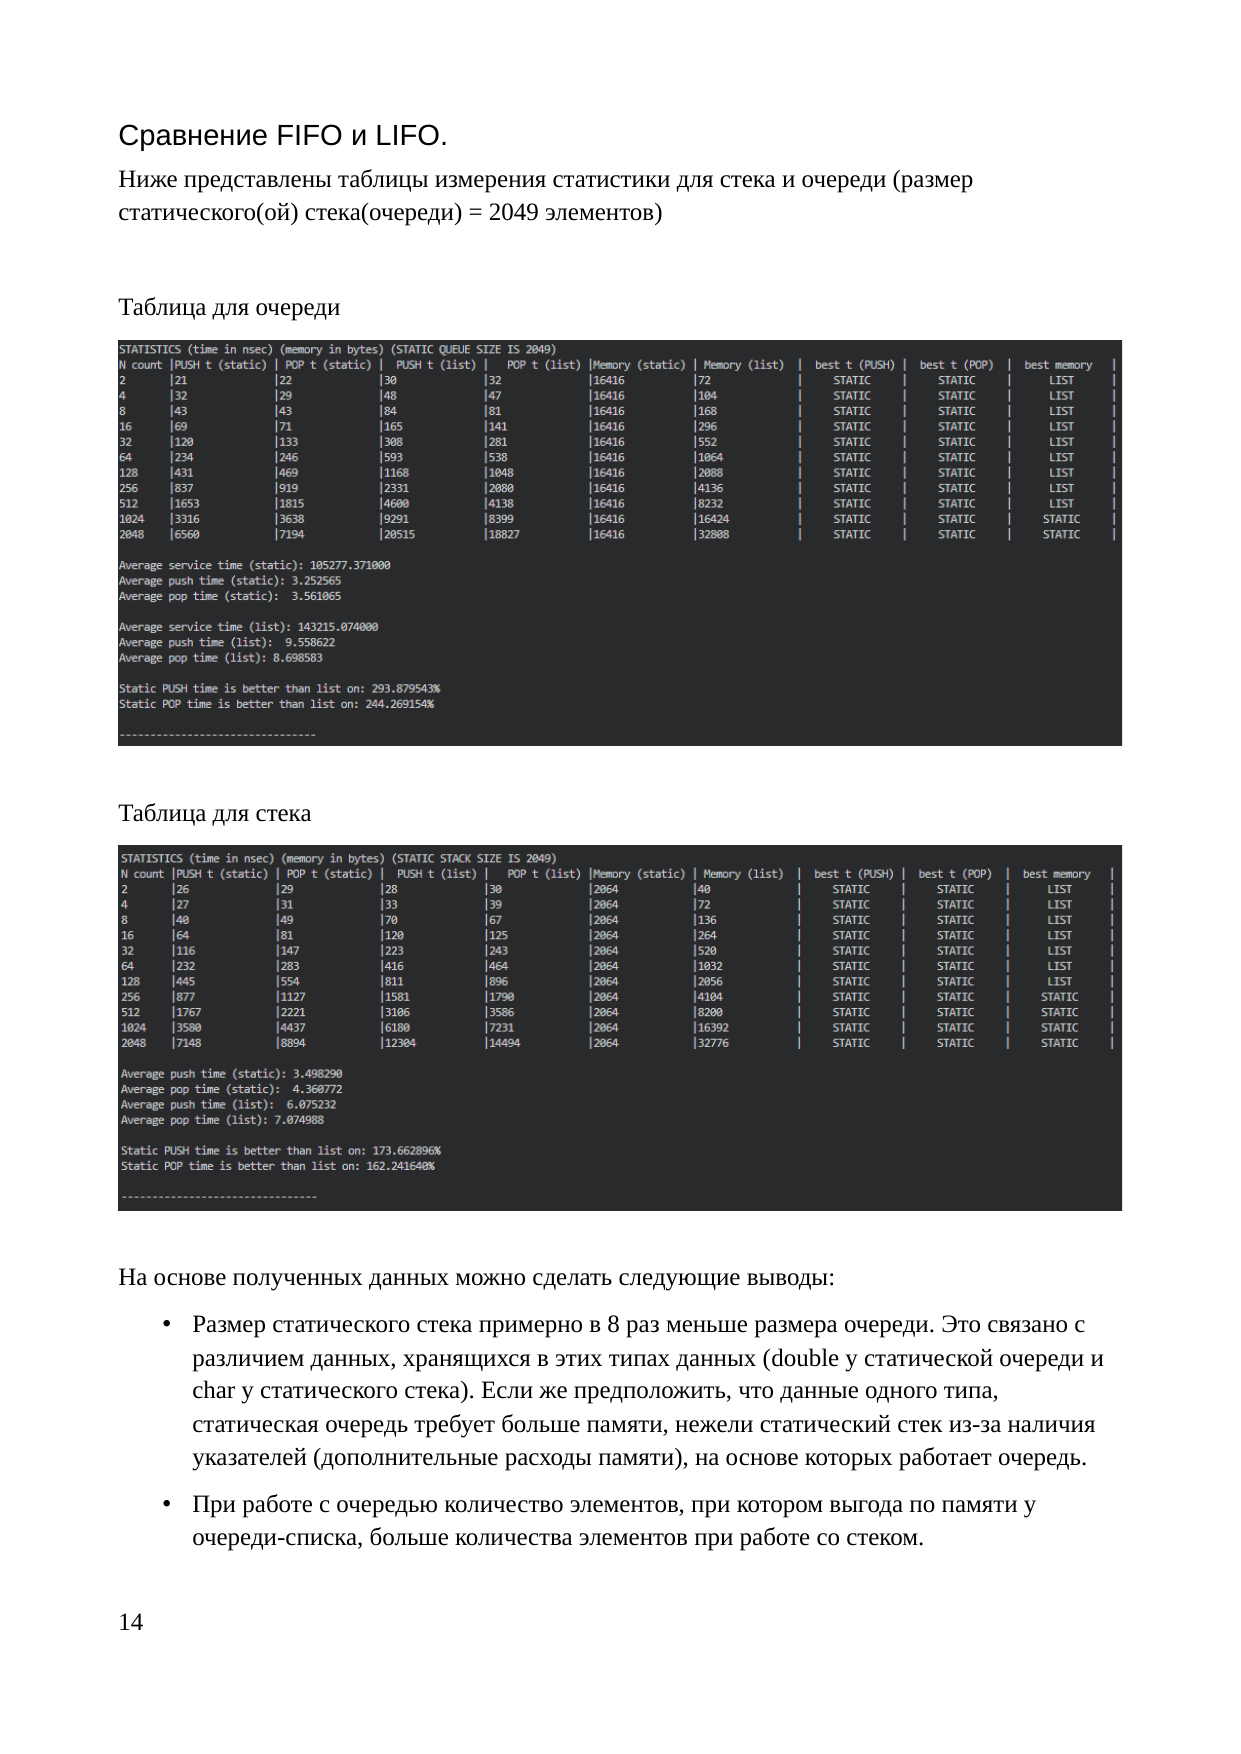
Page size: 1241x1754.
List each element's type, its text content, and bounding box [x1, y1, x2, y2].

picture [118, 845, 1123, 1211]
text Таблица для стека [118, 798, 1122, 827]
list Размер статического стека примерно в 8 раз меньше размера очереди. Это связано с различием данных, хранящихся в этих типах данных (double у статической очереди и char у статического стека). Если же предположить, что данные одного типа, статическая очередь требует больше памяти, нежели статический стек из-за наличия указателей (дополнительные расходы памяти), на основе которых работает очередь. [162, 1309, 1122, 1470]
subtitle Сравнение FIFO и LIFO. [118, 118, 1122, 152]
picture [118, 340, 1123, 746]
text На основе полученных данных можно сделать следующие выводы: [118, 1262, 1122, 1291]
list Ниже представлены таблицы измерения статистики для стека и очереди (размер статического(ой) стека(очереди) = 2049 элементов) [118, 164, 1122, 226]
list При работе с очередью количество элементов, при котором выгода по памяти у очереди-списка, больше количества элементов при работе со стеком. [162, 1489, 1122, 1551]
text Таблица для очереди [118, 292, 1122, 321]
